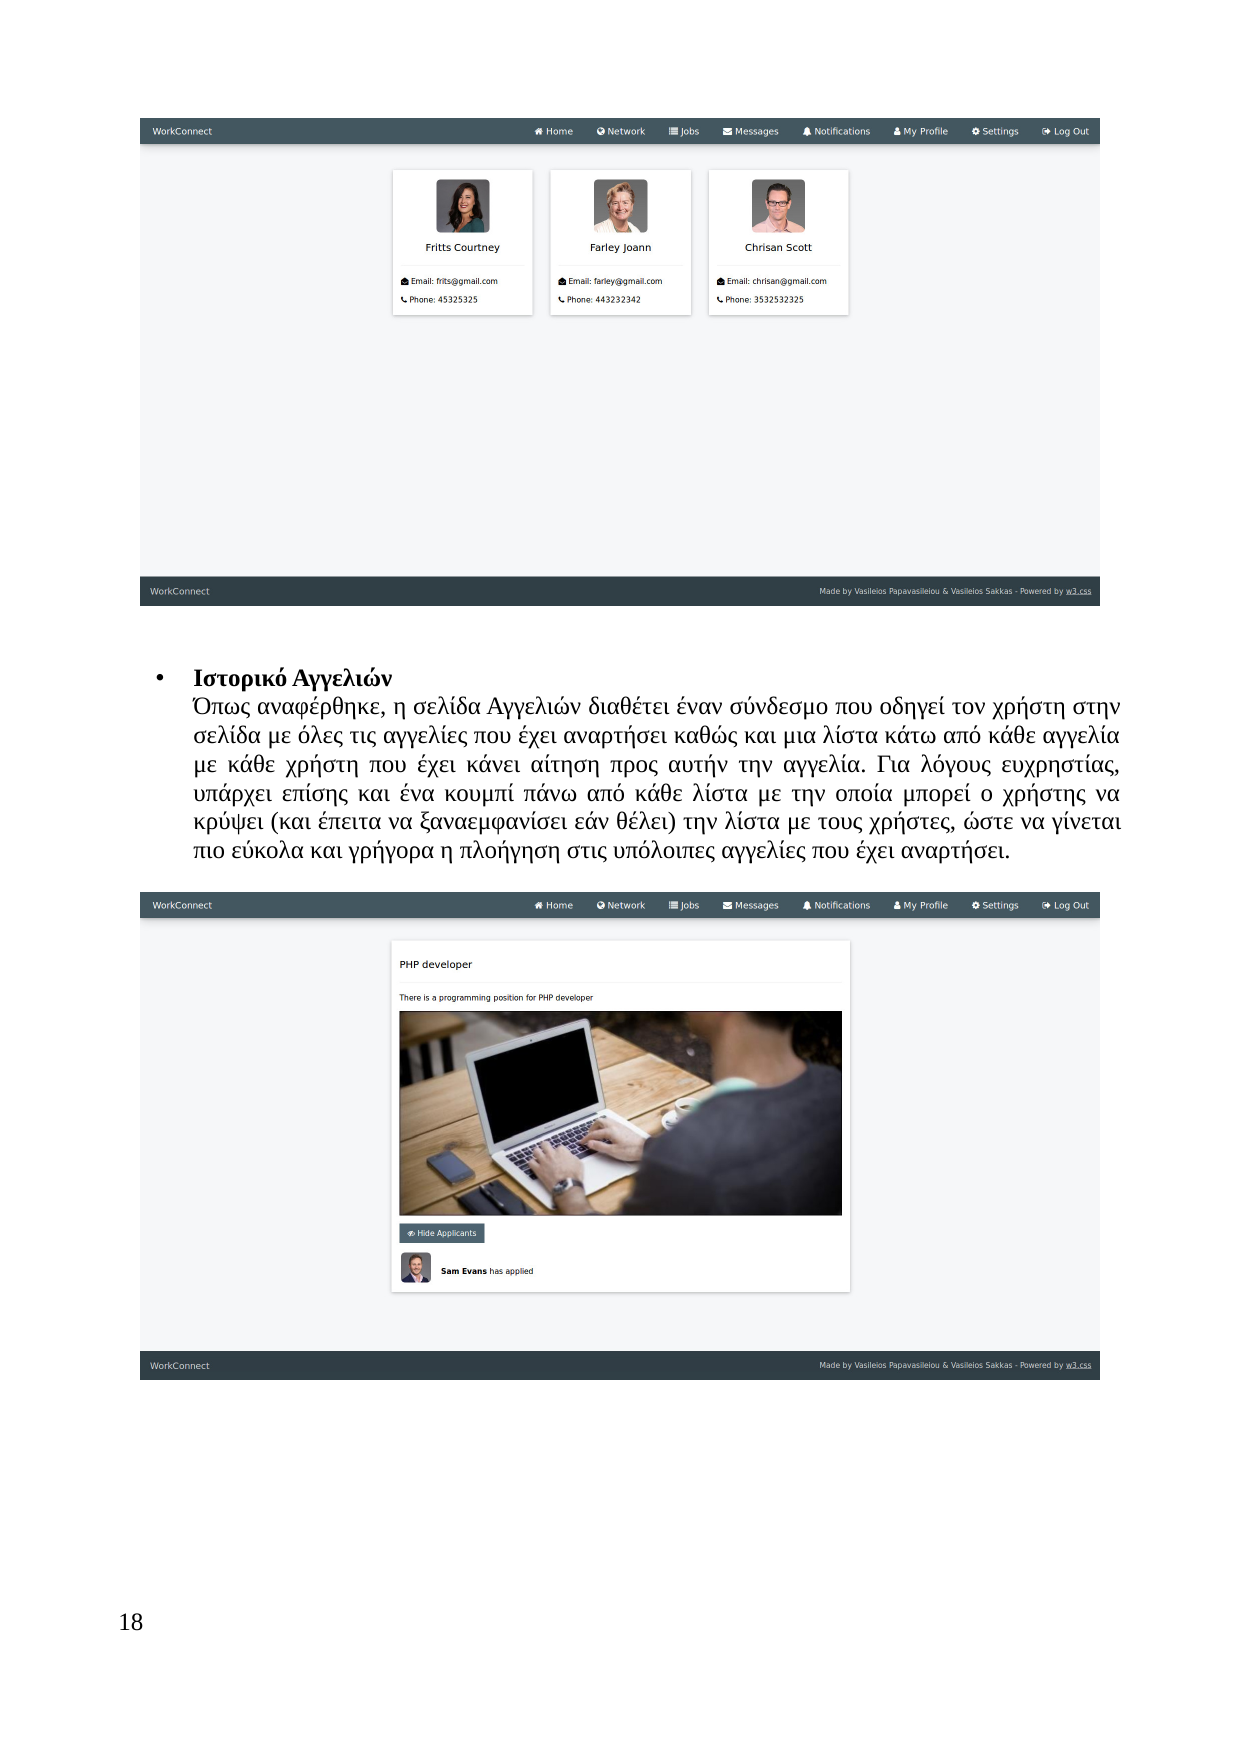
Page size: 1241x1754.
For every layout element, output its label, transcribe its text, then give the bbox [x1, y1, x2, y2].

picture [140, 892, 1100, 1380]
list Ιστορικό Αγγελιών [156, 663, 1122, 691]
list Όπως αναφέρθηκε, η σελίδα Αγγελιών διαθέτει έναν σύνδεσμο που οδηγεί τον χρήστη στην σελίδα με όλες τις αγγελίες που έχει αναρτήσει καθώς και μια λίστα κάτω από κάθε αγγελία με κάθε χρήστη που έχει κάνει αίτηση προς αυτήν την αγγελία. Για λόγους ευχρηστίας, υπάρχει επίσης και ένα κουμπί πάνω από κάθε λίστα με την οποία μπορεί ο χρήστης να κρύψει (και έπειτα να ξαναεμφανίσει εάν θέλει) την λίστα με τους χρήστες, ώστε να γίνεται πιο εύκολα και γρήγορα η πλοήγηση στις υπόλοιπες αγγελίες που έχει αναρτήσει. [156, 691, 1122, 864]
picture [140, 118, 1100, 606]
